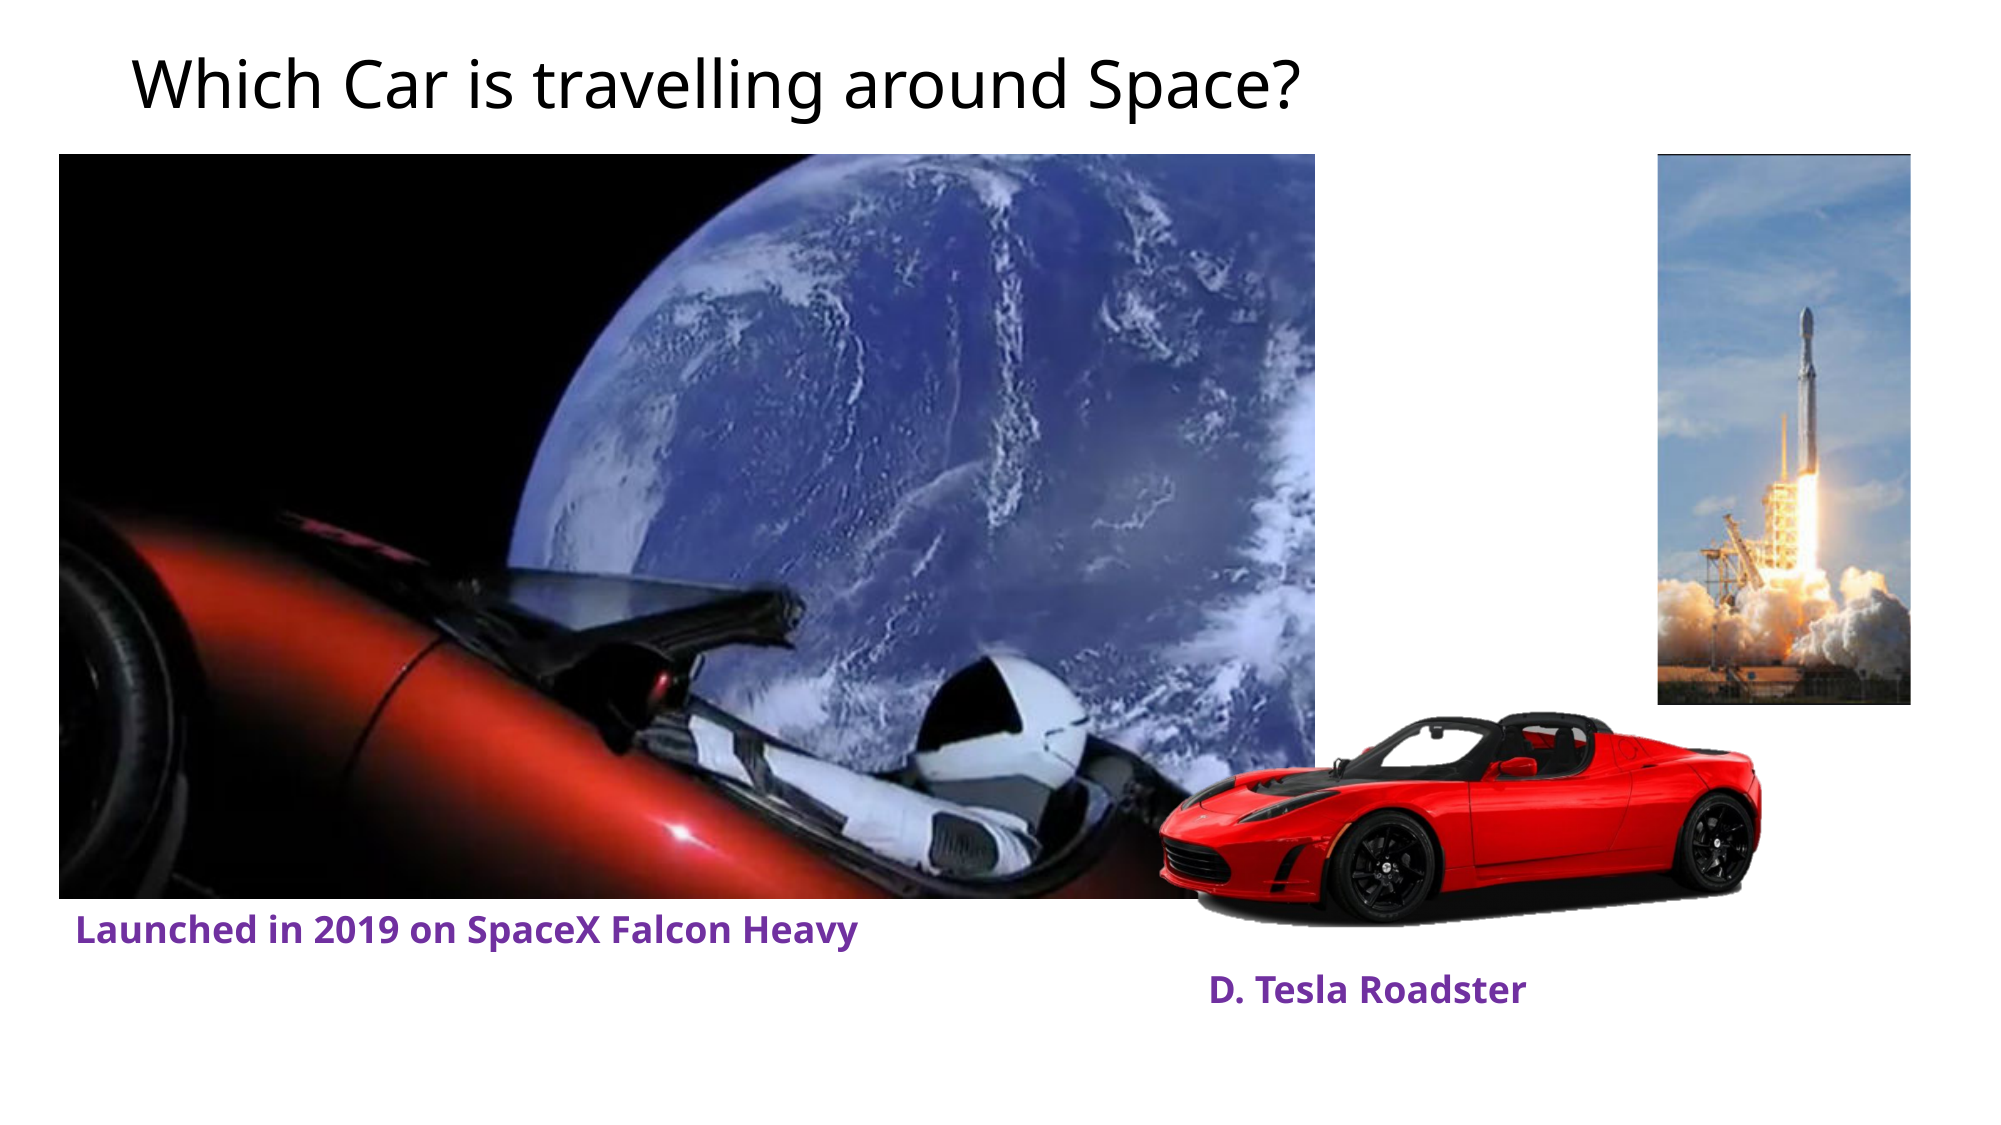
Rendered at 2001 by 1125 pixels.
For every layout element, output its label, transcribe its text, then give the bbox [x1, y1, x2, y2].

text_box D. Tesla Roadster [1193, 958, 1858, 1018]
picture [59, 154, 1911, 1008]
text_box Which Car is travelling around Space? [116, 33, 1884, 130]
text_box Launched in 2019 on SpaceX Falcon Heavy [60, 899, 1122, 958]
